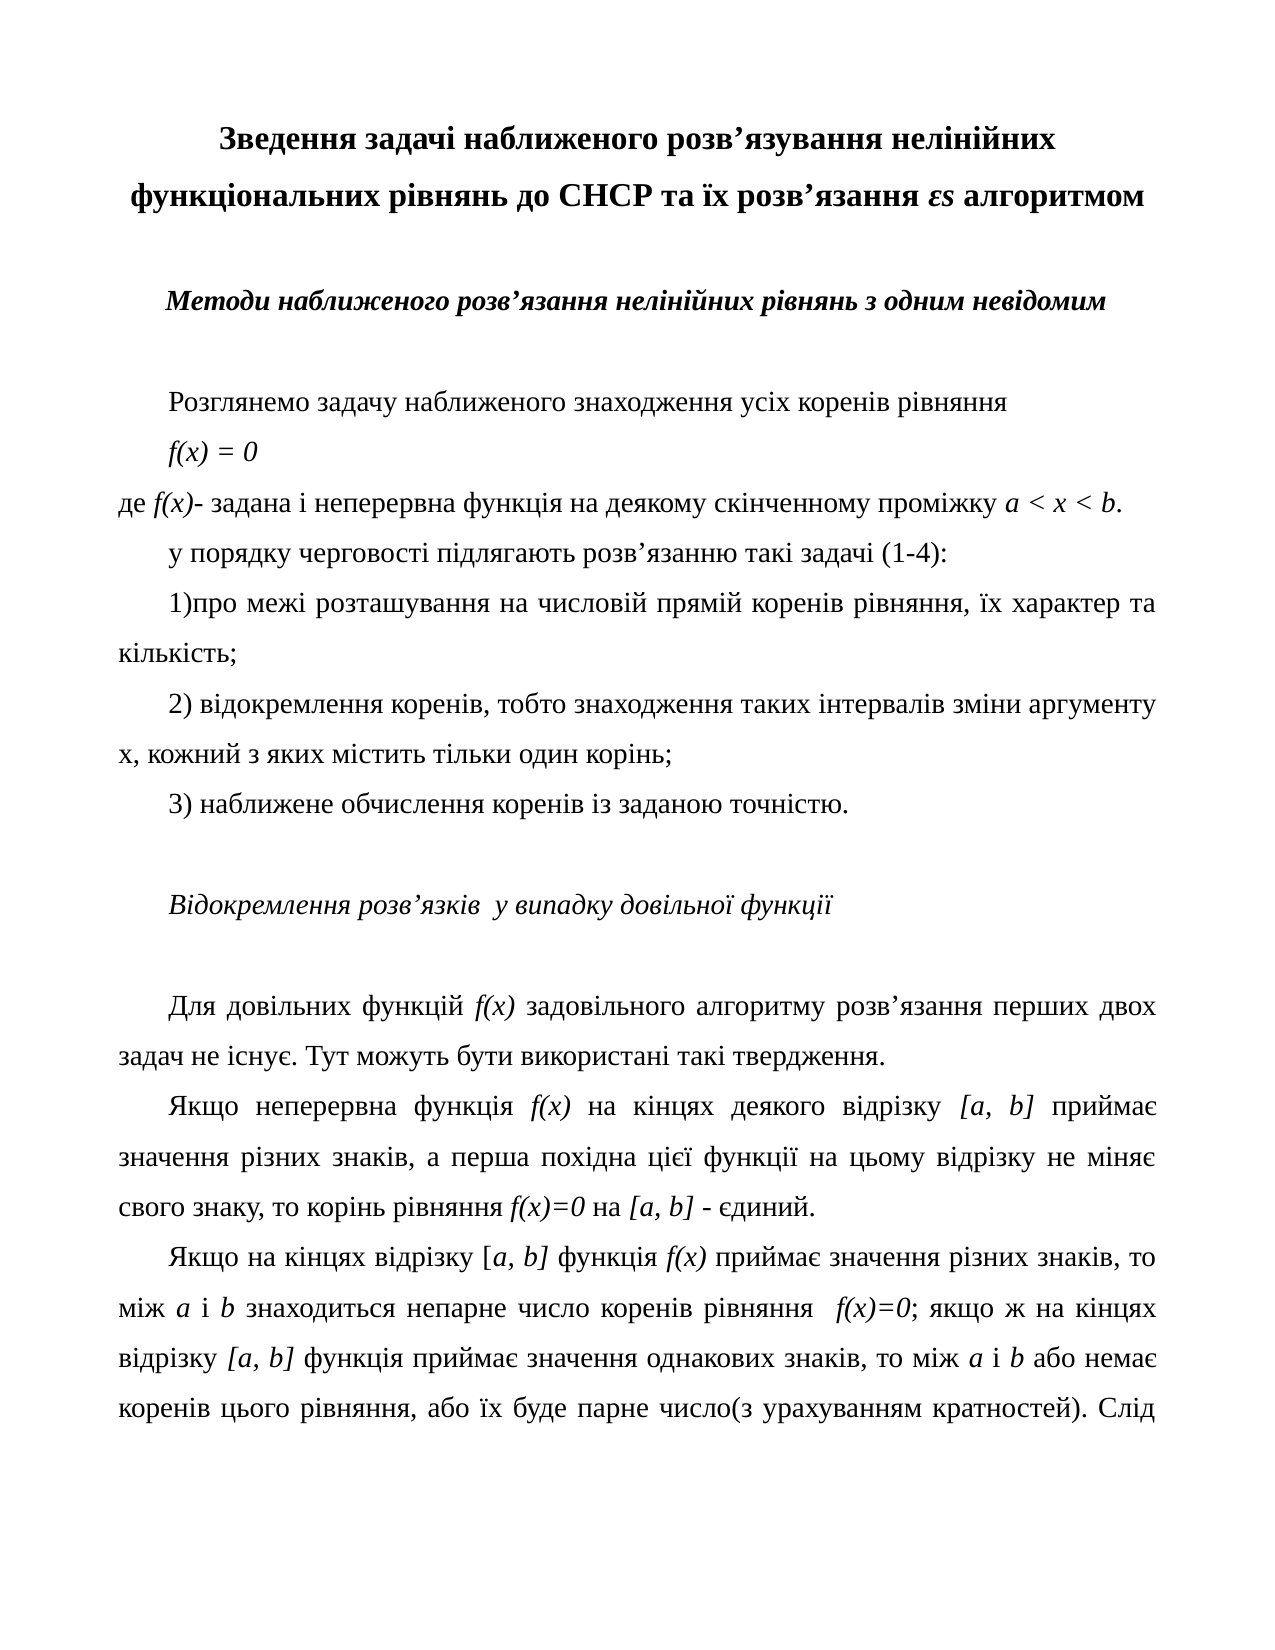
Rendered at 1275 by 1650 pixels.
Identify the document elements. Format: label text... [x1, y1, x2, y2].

text де f(x)- задана і неперервна функція на деякому скінченному проміжку a < x < b. [118, 485, 1157, 518]
text Розглянемо задачу наближеного знаходження усіх коренів рівняння [118, 384, 1157, 418]
text Відокремлення розв’язків у випадку довільної функції [118, 887, 1157, 921]
text Зведення задачі наближеного розв’язування нелінійних функціональних рівнянь до СНСР та їх розв’язання εs алгоритмом [118, 118, 1157, 214]
text у порядку черговості підлягають розв’язанню такі задачі (1-4): [118, 535, 1157, 568]
text Якщо неперервна функція f(x) на кінцях деякого відрізку [a, b] приймає значення різних знаків, а перша похідна цієї функції на цьому відрізку не міняє свого знаку, то корінь рівняння f(x)=0 на [a, b] - єдиний. [118, 1088, 1157, 1223]
text Методи наближеного розв’язання нелінійних рівнянь з одним невідомим [118, 283, 1157, 317]
text Для довільних функцій f(x) задовільного алгоритму розв’язання перших двох задач не існує. Тут можуть бути використані такі твердження. [118, 988, 1157, 1072]
text 2) відокремлення коренів, тобто знаходження таких інтервалів зміни аргументу х, кожний з яких містить тільки один корінь; [118, 686, 1157, 770]
text Якщо на кінцях відрізку [a, b] функція f(x) приймає значення різних знаків, то між a і b знаходиться непарне число коренів рівняння f(x)=0; якщо ж на кінцях відрізку [a, b] функція приймає значення однакових знаків, то між a i b або немає коренів цього рівняння, або їх буде парне число(з урахуванням кратностей). Слід [118, 1239, 1157, 1424]
text 3) наближене обчислення коренів із заданою точністю. [118, 787, 1157, 820]
text 1)про межі розташування на числовій прямій коренів рівняння, їх характер та кількість; [118, 585, 1157, 669]
text f(x) = 0 [118, 434, 1157, 468]
